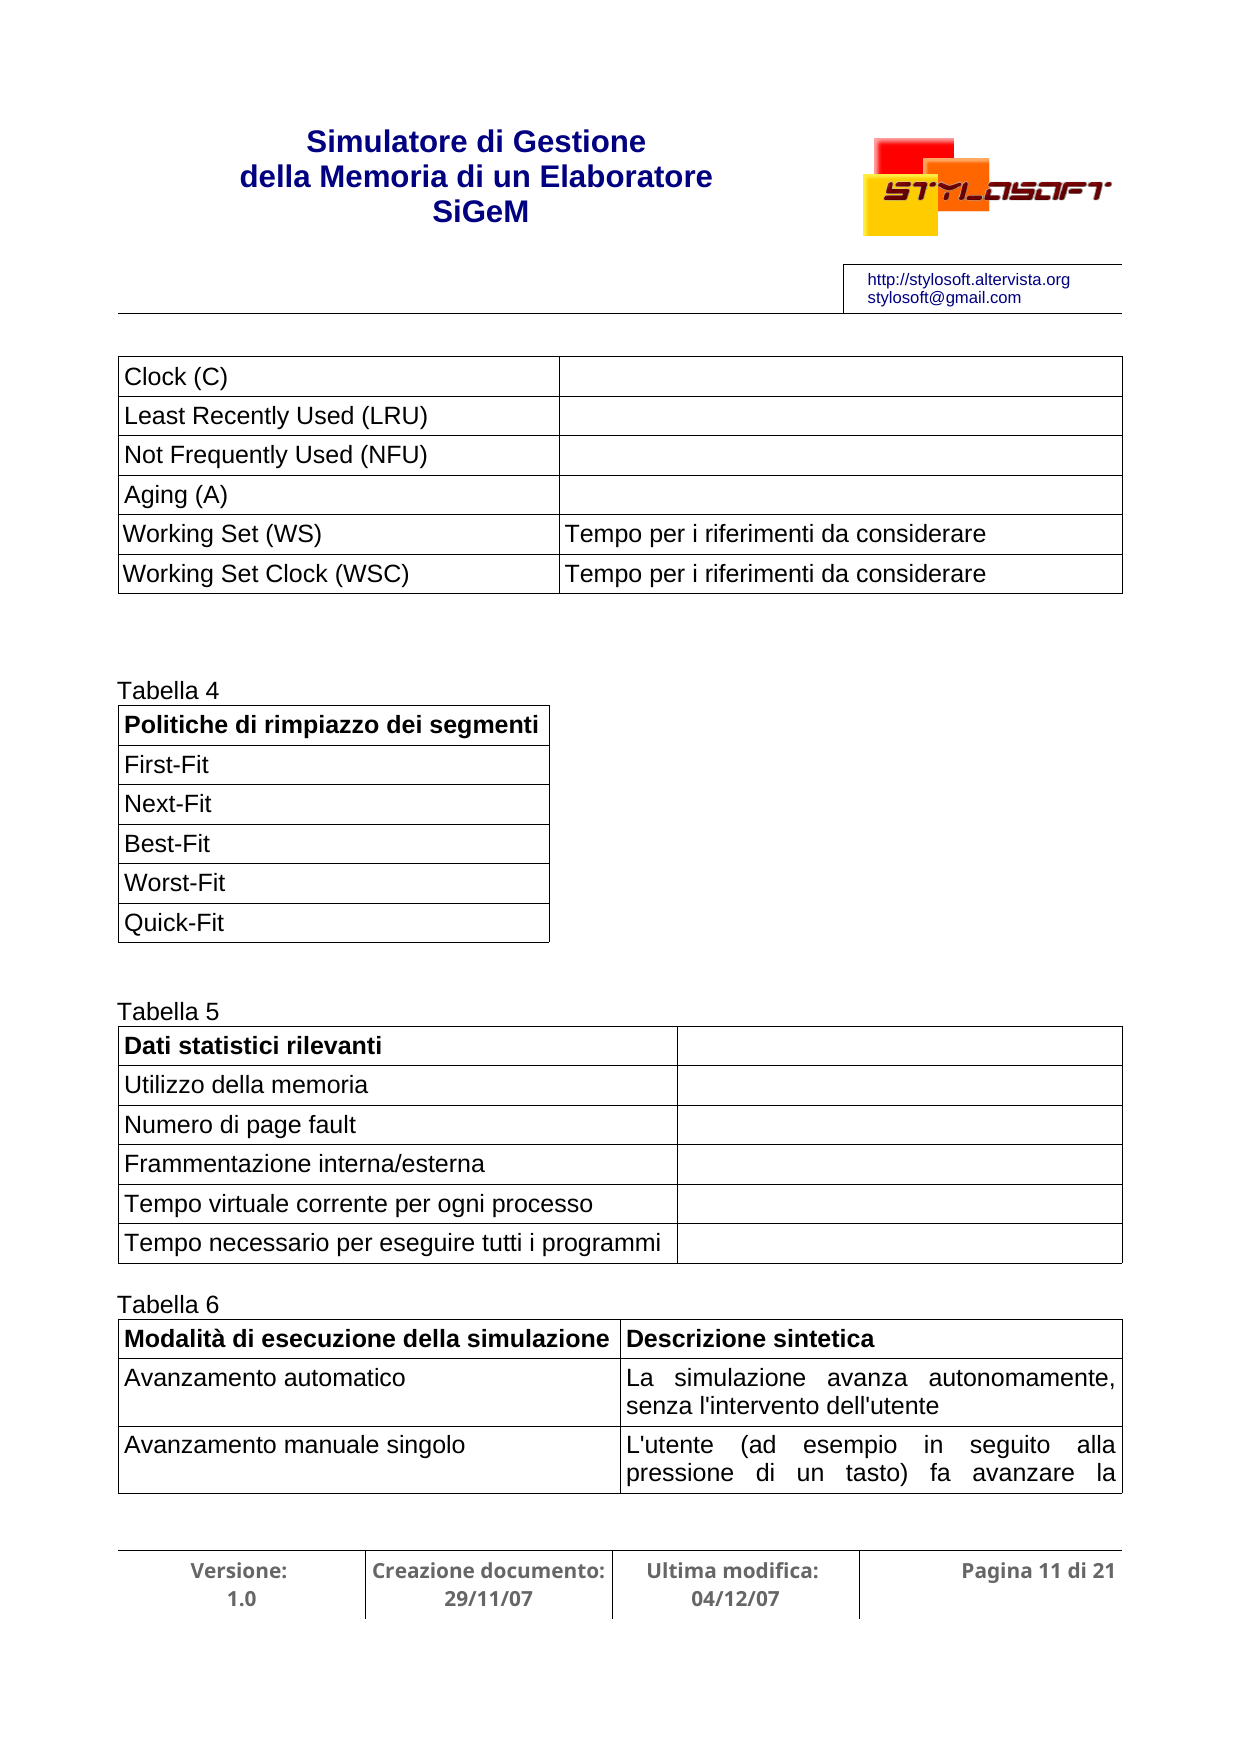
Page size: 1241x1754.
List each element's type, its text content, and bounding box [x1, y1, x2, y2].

table_cell [678, 1066, 1122, 1105]
table_cell Tempo per i riferimenti da considerare [560, 515, 1122, 554]
table_header Descrizione sintetica [621, 1320, 1122, 1358]
table_cell Tempo virtuale corrente per ogni processo [119, 1185, 677, 1223]
text Tabella 5 [117, 998, 1122, 1026]
table_cell Utilizzo della memoria [119, 1066, 677, 1105]
table_cell [560, 436, 1122, 475]
table_cell Least Recently Used (LRU) [119, 397, 559, 435]
text Tabella 4 [117, 677, 1122, 705]
table_header Modalità di esecuzione della simulazione [119, 1320, 620, 1358]
table_cell Tempo necessario per eseguire tutti i programmi [119, 1224, 677, 1263]
picture [848, 123, 1117, 247]
table_cell Frammentazione interna/esterna [119, 1145, 677, 1184]
table_cell Next-Fit [119, 785, 549, 823]
table_cell Working Set Clock (WSC) [119, 555, 559, 593]
table_cell Working Set (WS) [119, 515, 559, 554]
table_cell [678, 1106, 1122, 1144]
table_cell Best-Fit [119, 825, 549, 863]
table_cell [678, 1145, 1122, 1184]
table_cell [560, 357, 1122, 396]
table_cell Quick-Fit [119, 904, 549, 942]
table_cell Tempo per i riferimenti da considerare [560, 555, 1122, 593]
table_cell [560, 397, 1122, 435]
table_cell [560, 476, 1122, 514]
table_cell [678, 1185, 1122, 1223]
table_cell Avanzamento automatico [119, 1359, 620, 1426]
table_cell L'utente (ad esempio in seguito alla pressione di un tasto) fa avanzare la [621, 1427, 1122, 1493]
table_cell First-Fit [119, 746, 549, 784]
table_cell Not Frequently Used (NFU) [119, 436, 559, 475]
table_cell Clock (C) [119, 357, 559, 396]
table_cell Aging (A) [119, 476, 559, 514]
table_cell [678, 1224, 1122, 1263]
text Tabella 6 [117, 1291, 1122, 1319]
table_cell La simulazione avanza autonomamente, senza l'intervento dell'utente [621, 1359, 1122, 1426]
table_header Dati statistici rilevanti [119, 1027, 677, 1065]
table_header Politiche di rimpiazzo dei segmenti [119, 706, 549, 744]
table_cell Numero di page fault [119, 1106, 677, 1144]
table_header [678, 1027, 1122, 1065]
table_cell Worst-Fit [119, 864, 549, 902]
table_cell Avanzamento manuale singolo [119, 1427, 620, 1493]
